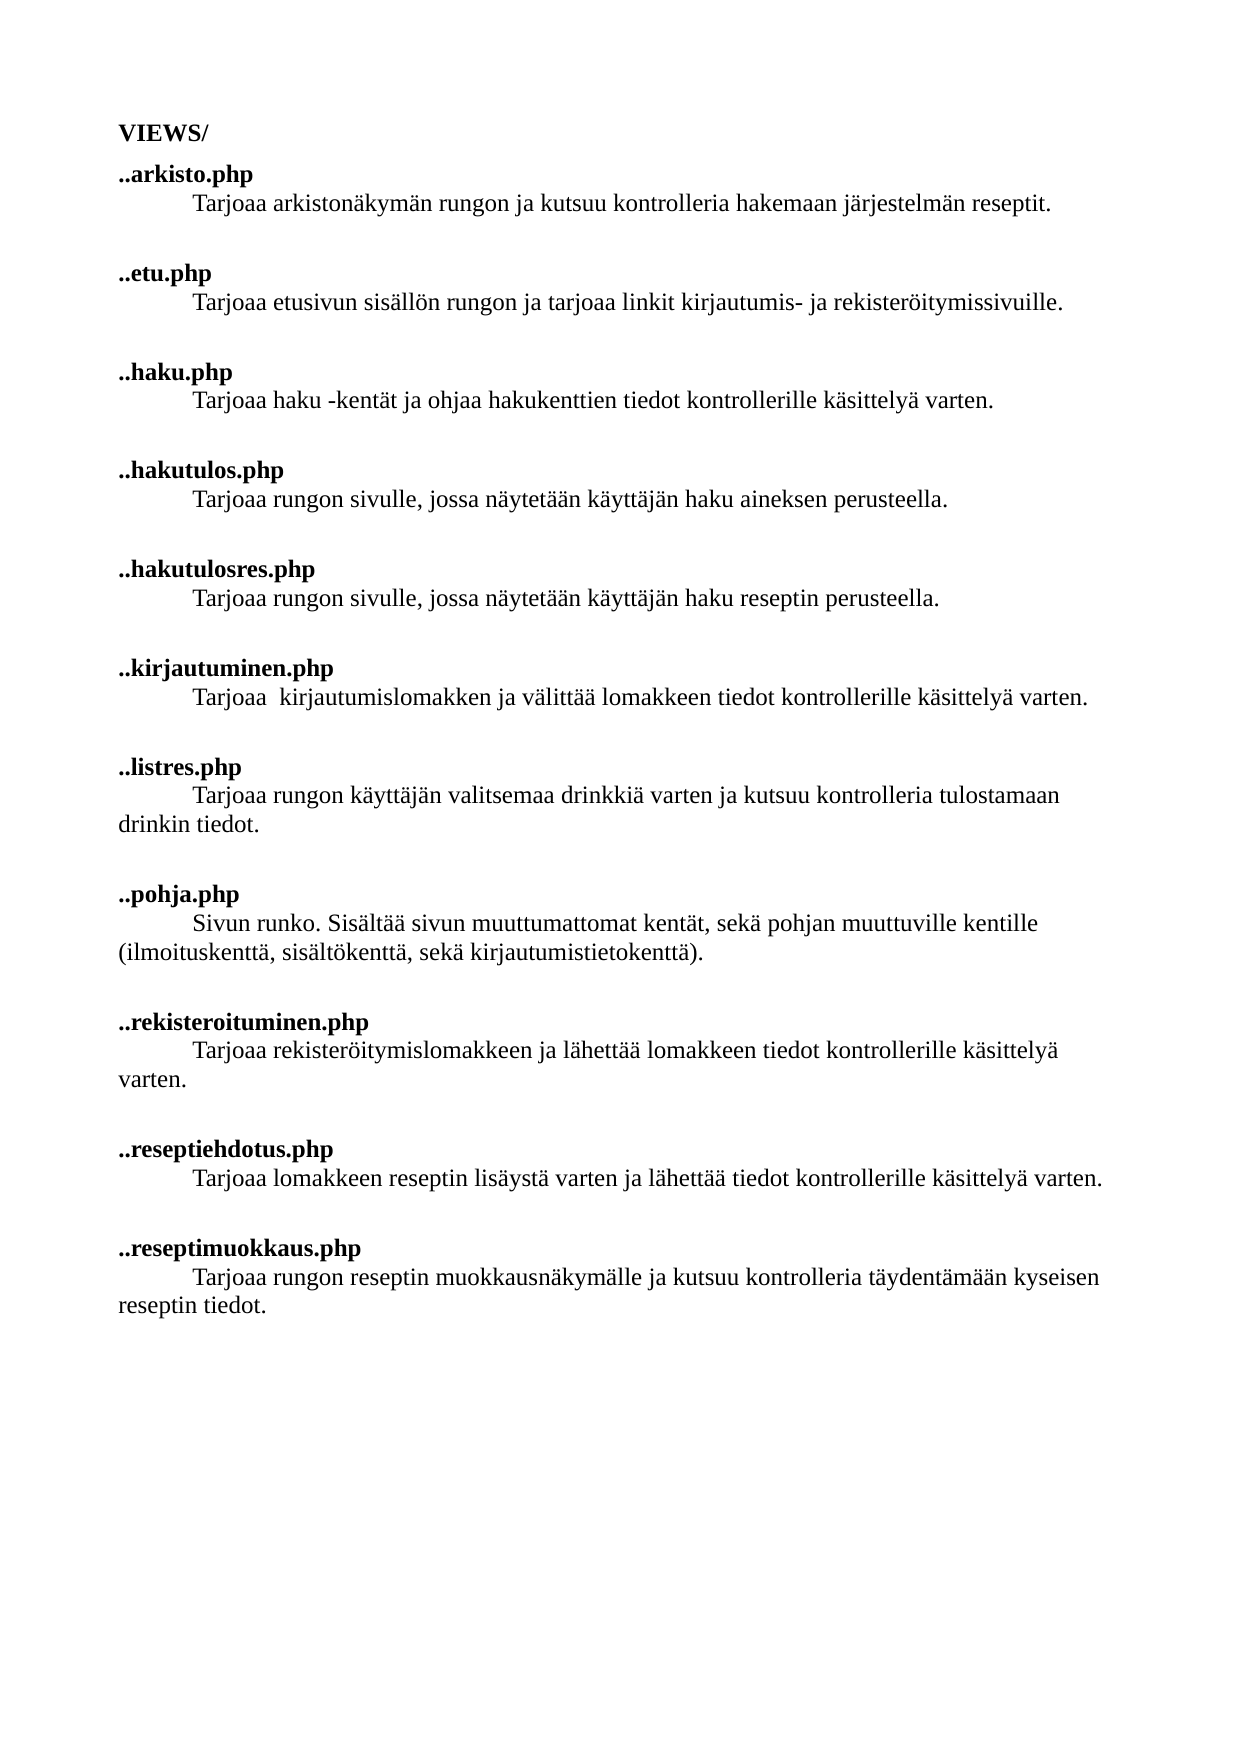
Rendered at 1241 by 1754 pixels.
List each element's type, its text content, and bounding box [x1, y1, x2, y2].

text ..rekisteroituminen.php Tarjoaa rekisteröitymislomakkeen ja lähettää lomakkeen tiedot kontrollerille käsittelyä varten. [118, 1007, 1122, 1122]
text ..haku.php Tarjoaa haku -kentät ja ohjaa hakukenttien tiedot kontrollerille käsittelyä varten. [118, 357, 1122, 443]
text ..hakutulosres.php Tarjoaa rungon sivulle, jossa näytetään käyttäjän haku reseptin perusteella. [118, 554, 1122, 641]
text ..reseptiehdotus.php Tarjoaa lomakkeen reseptin lisäystä varten ja lähettää tiedot kontrollerille käsittelyä varten. [118, 1134, 1122, 1221]
text ..listres.php Tarjoaa rungon käyttäjän valitsemaa drinkkiä varten ja kutsuu kontrolleria tulostamaan drinkin tiedot. [118, 752, 1122, 867]
text ..arkisto.php Tarjoaa arkistonäkymän rungon ja kutsuu kontrolleria hakemaan järjestelmän reseptit. [118, 159, 1122, 246]
text ..hakutulos.php Tarjoaa rungon sivulle, jossa näytetään käyttäjän haku aineksen perusteella. [118, 456, 1122, 542]
text ..reseptimuokkaus.php Tarjoaa rungon reseptin muokkausnäkymälle ja kutsuu kontrolleria täydentämään kyseisen reseptin tiedot. [118, 1233, 1122, 1348]
text ..etu.php Tarjoaa etusivun sisällön rungon ja tarjoaa linkit kirjautumis- ja rekisteröitymissivuille. [118, 258, 1122, 344]
text ..kirjautuminen.php Tarjoaa kirjautumislomakken ja välittää lomakkeen tiedot kontrollerille käsittelyä varten. [118, 653, 1122, 739]
text VIEWS/ [118, 118, 1122, 147]
text ..pohja.php Sivun runko. Sisältää sivun muuttumattomat kentät, sekä pohjan muuttuville kentille (ilmoituskenttä, sisältökenttä, sekä kirjautumistietokenttä). [118, 879, 1122, 994]
